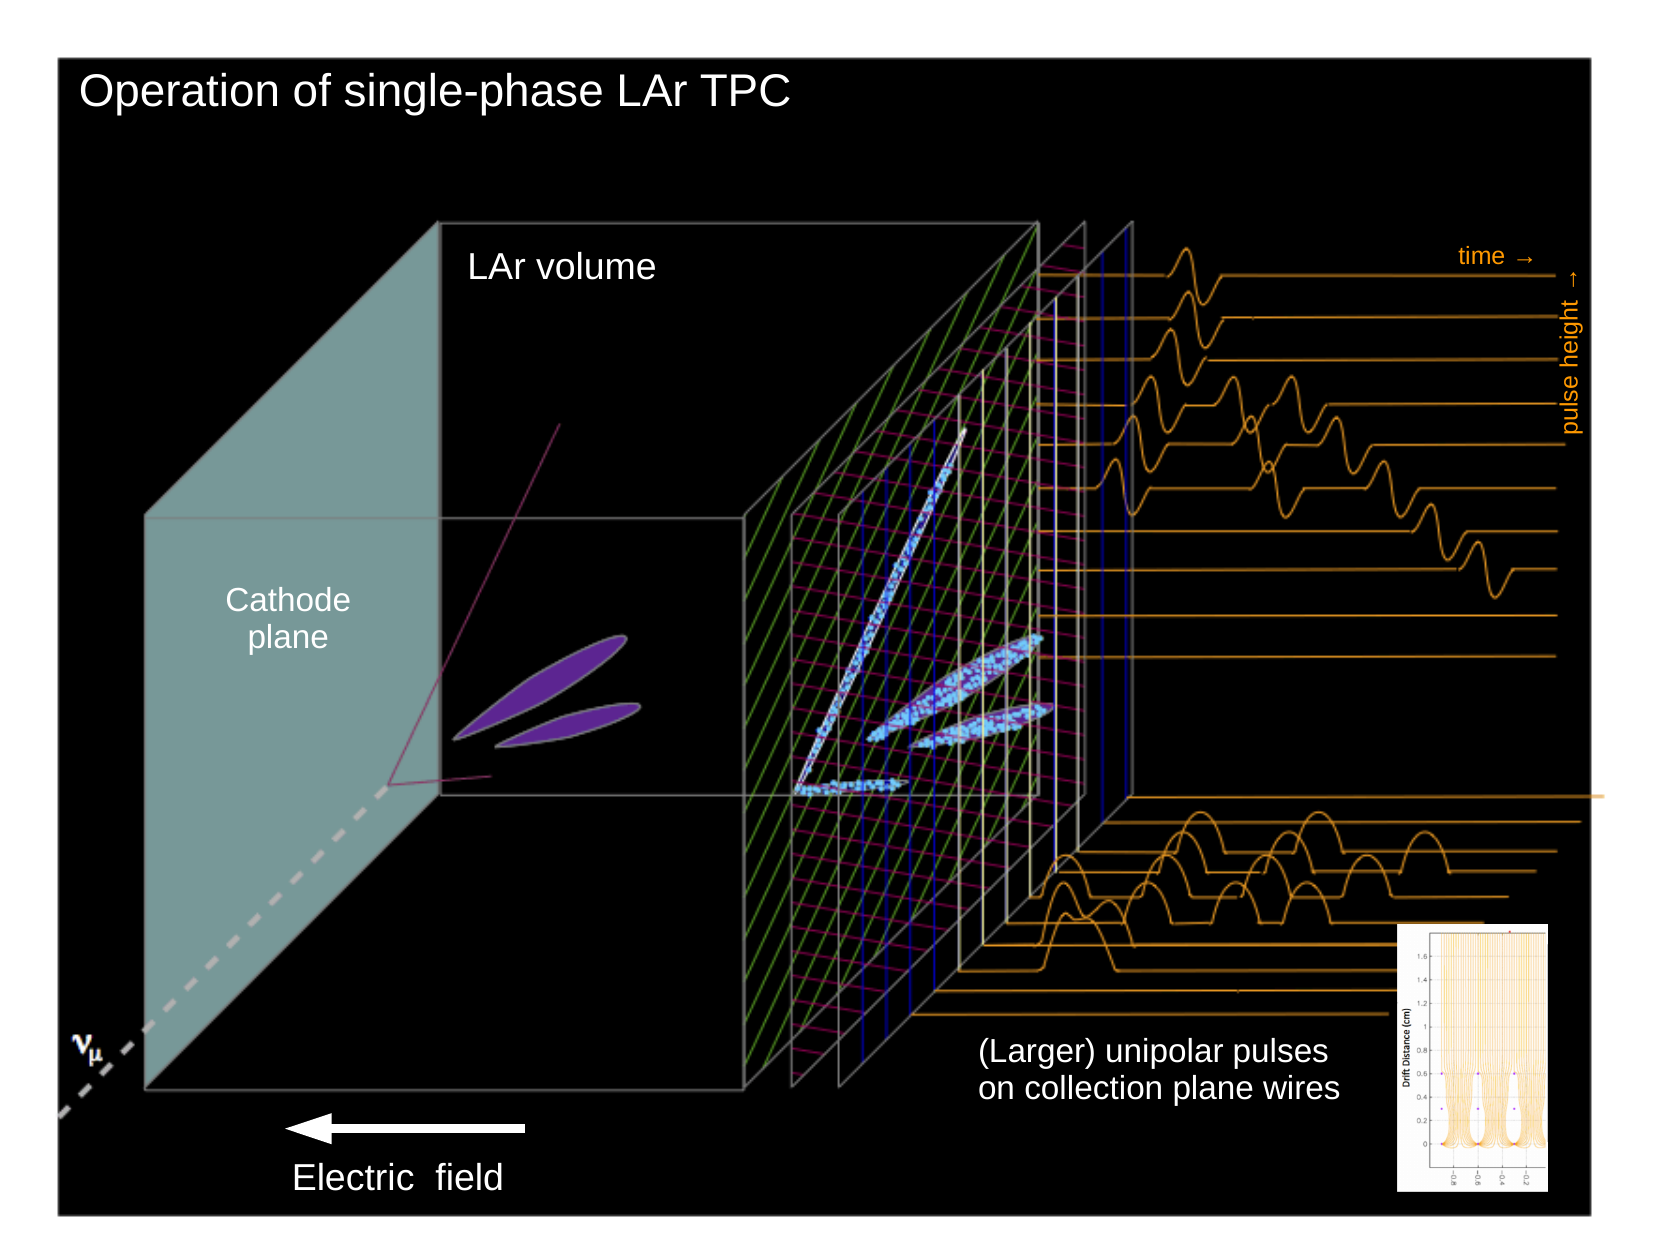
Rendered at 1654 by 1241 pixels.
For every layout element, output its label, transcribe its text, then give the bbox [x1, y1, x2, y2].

text_box time → [1443, 234, 1560, 277]
text_box Operation of single-phase LAr TPC [64, 57, 808, 124]
text_box (Larger) unipolar pulses on collection plane wires [963, 1025, 1397, 1141]
text_box pulse height → [1547, 247, 1591, 451]
picture [0, 0, 1650, 1241]
text_box LAr volume [452, 237, 673, 295]
text_box Cathode plane [210, 574, 367, 664]
text_box Electric field [277, 1149, 520, 1206]
